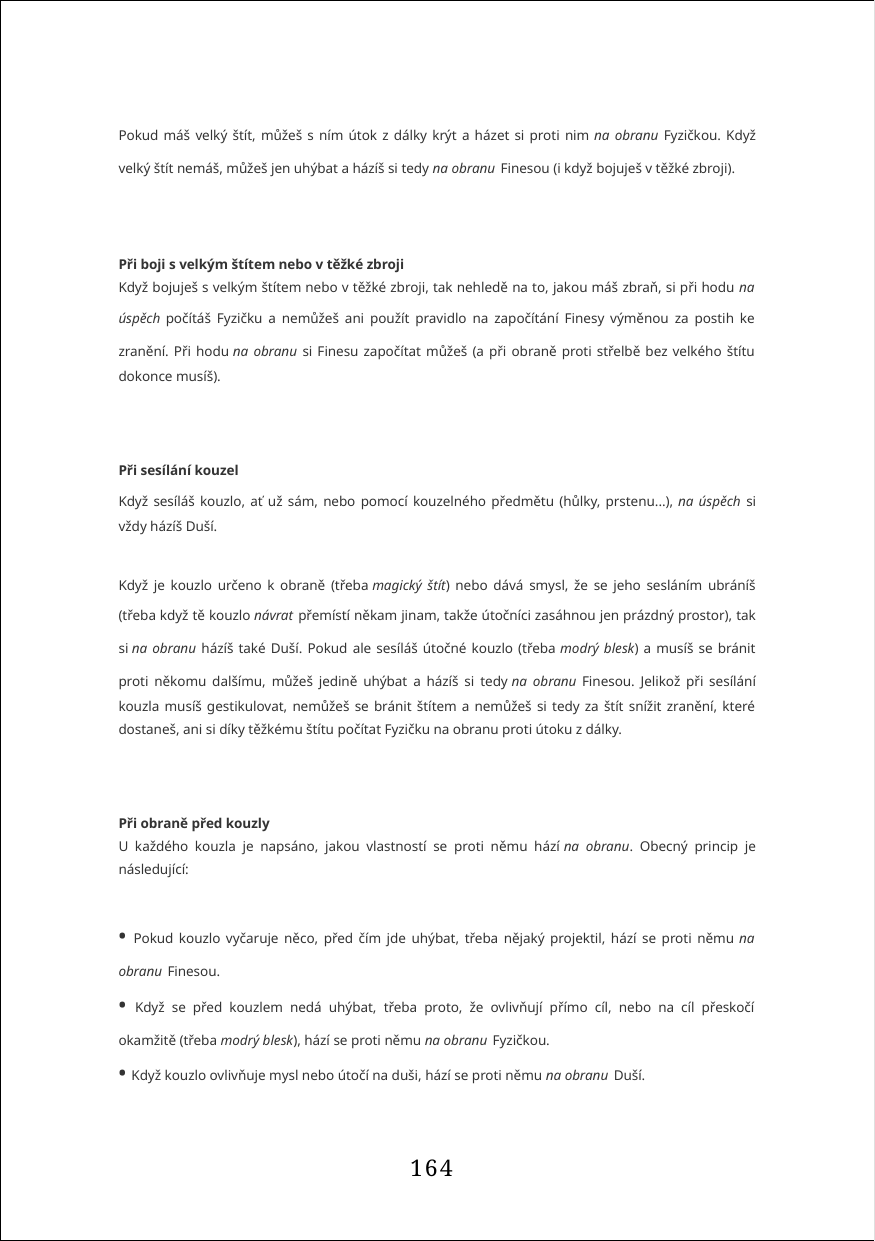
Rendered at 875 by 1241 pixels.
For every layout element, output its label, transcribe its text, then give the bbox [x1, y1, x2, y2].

text Pokud máš velký štít, můžeš s ním útok z dálky krýt a házet si proti nim na obranu Fyzičkou. Když velký štít nemáš, můžeš jen uhýbat a házíš si tedy na obranu Finesou (i když bojuješ v těžké zbroji). Při boji s velkým štítem nebo v těžké zbroji Když bojuješ s velkým štítem nebo v těžké zbroji, tak nehledě na to, jakou máš zbraň, si při hodu na úspěch počítáš Fyzičku a nemůžeš ani použít pravidlo na započítání Finesy výměnou za postih ke zranění. Při hodu na obranu si Finesu započítat můžeš (a při obraně proti střelbě bez velkého štítu dokonce musíš). Při sesílání kouzel Když sesíláš kouzlo, ať už sám, nebo pomocí kouzelného předmětu (hůlky, prstenu...), na úspěch si vždy házíš Duší. Když je kouzlo určeno k obraně (třeba magický štít) nebo dává smysl, že se jeho sesláním ubráníš (třeba když tě kouzlo návrat přemístí někam jinam, takže útočníci zasáhnou jen prázdný prostor), tak si na obranu házíš také Duší. Pokud ale sesíláš útočné kouzlo (třeba modrý blesk) a musíš se bránit proti někomu dalšímu, můžeš jedině uhýbat a házíš si tedy na obranu Finesou. Jelikož při sesílání kouzla musíš gestikulovat, nemůžeš se bránit štítem a nemůžeš si tedy za štít snížit zranění, které dostaneš, ani si díky těžkému štítu počítat Fyzičku na obranu proti útoku z dálky. Při obraně před kouzly U každého kouzla je napsáno, jakou vlastností se proti němu hází na obranu. Obecný princip je následující: • Pokud kouzlo vyčaruje něco, před čím jde uhýbat, třeba nějaký projektil, hází se proti němu na obranu Finesou. • Když se před kouzlem nedá uhýbat, třeba proto, že ovlivňují přímo cíl, nebo na cíl přeskočí okamžitě (třeba modrý blesk), hází se proti němu na obranu Fyzičkou. • Když kouzlo ovlivňuje mysl nebo útočí na duši, hází se proti němu na obranu Duší. [118, 118, 756, 1087]
